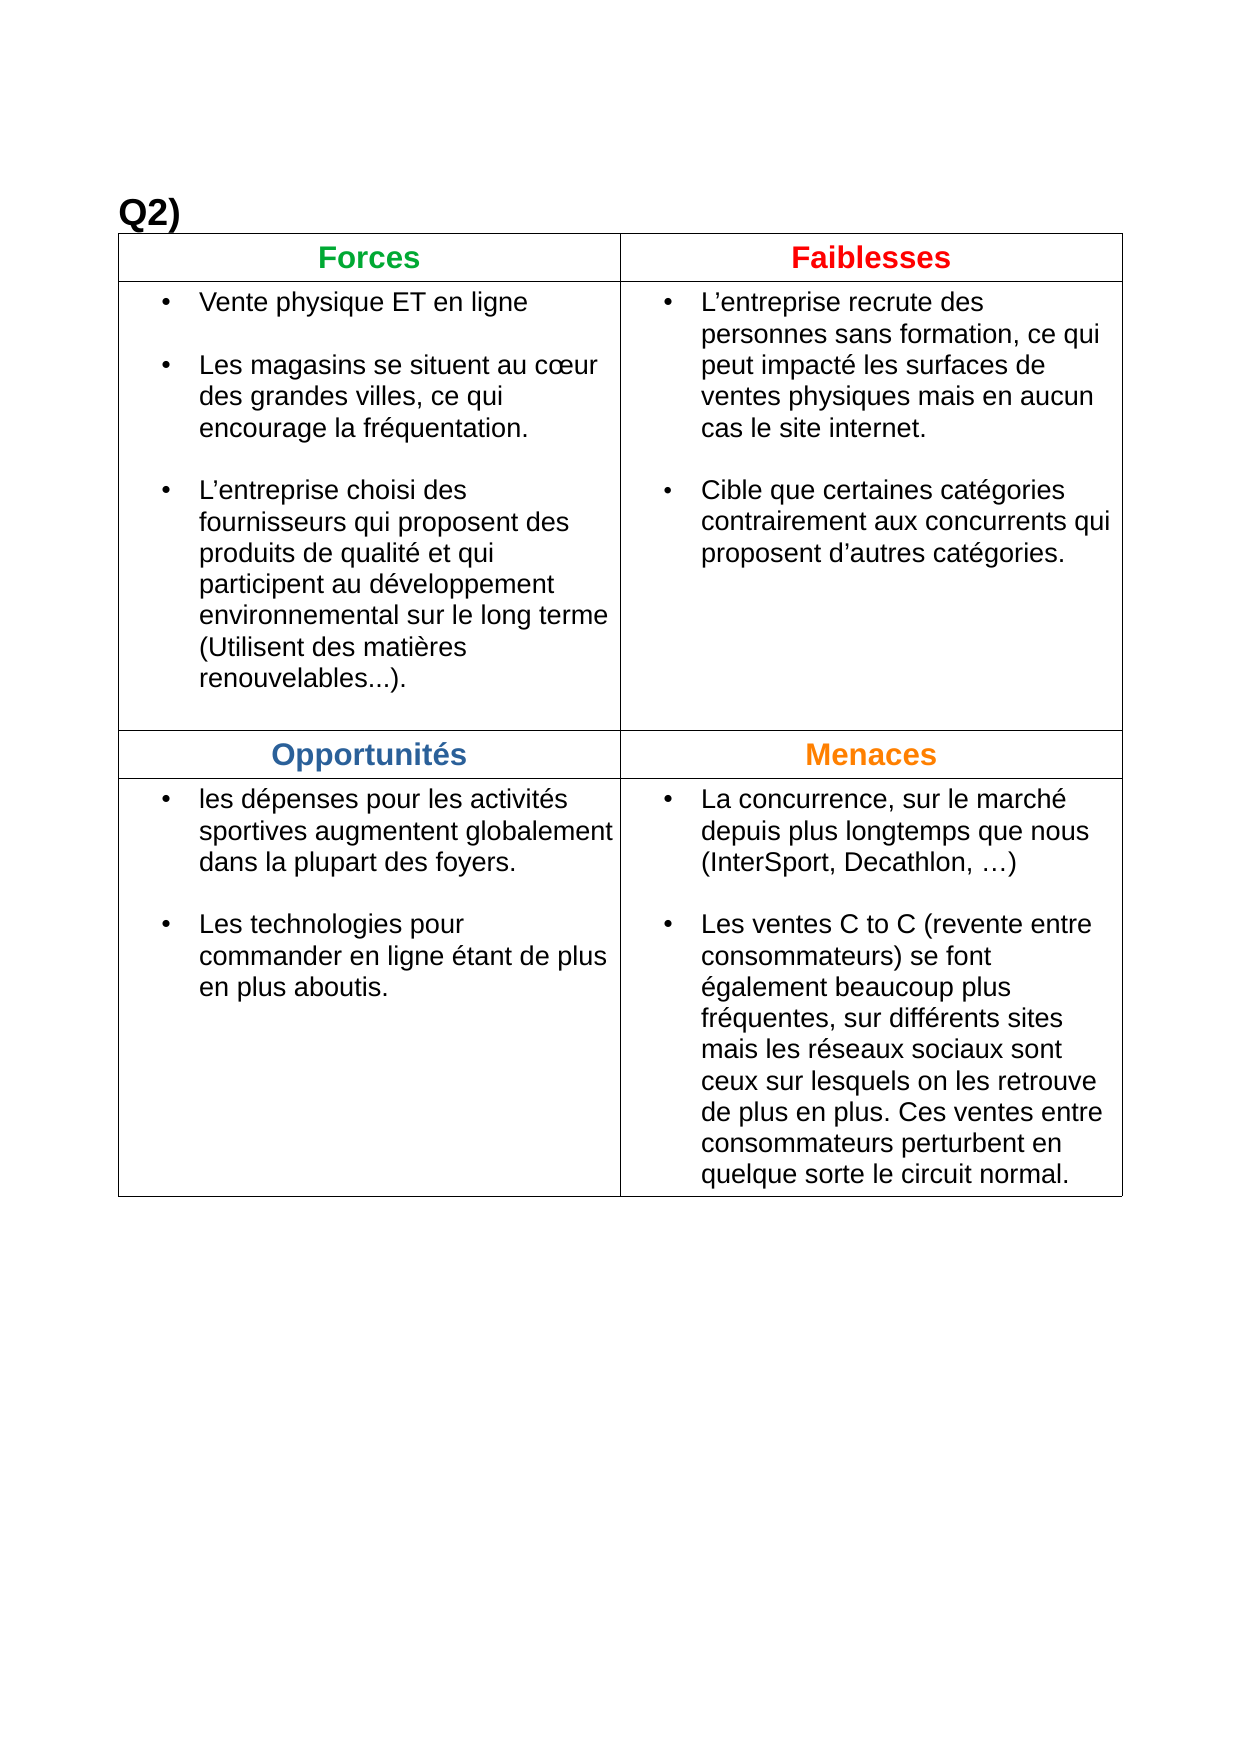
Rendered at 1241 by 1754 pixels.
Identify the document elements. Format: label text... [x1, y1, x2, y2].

table_cell les dépenses pour les activités sportives augmentent globalement dans la plupart des foyers. Les technologies pour commander en ligne étant de plus en plus aboutis. [119, 779, 620, 1196]
table_header Faiblesses [621, 234, 1122, 281]
table_cell Opportunités [119, 731, 620, 777]
text Q2) [118, 190, 1122, 233]
table_cell Vente physique ET en ligne Les magasins se situent au cœur des grandes villes, ce qui encourage la fréquentation. L’entreprise choisi des fournisseurs qui proposent des produits de qualité et qui participent au développement environnemental sur le long terme (Utilisent des matières renouvelables...). [119, 282, 620, 730]
table_cell La concurrence, sur le marché depuis plus longtemps que nous (InterSport, Decathlon, …) Les ventes C to C (revente entre consommateurs) se font également beaucoup plus fréquentes, sur différents sites mais les réseaux sociaux sont ceux sur lesquels on les retrouve de plus en plus. Ces ventes entre consommateurs perturbent en quelque sorte le circuit normal. [621, 779, 1122, 1196]
table_cell Menaces [621, 731, 1122, 777]
table_header Forces [119, 234, 620, 281]
table_cell L’entreprise recrute des personnes sans formation, ce qui peut impacté les surfaces de ventes physiques mais en aucun cas le site internet. Cible que certaines catégories contrairement aux concurrents qui proposent d’autres catégories. [621, 282, 1122, 730]
